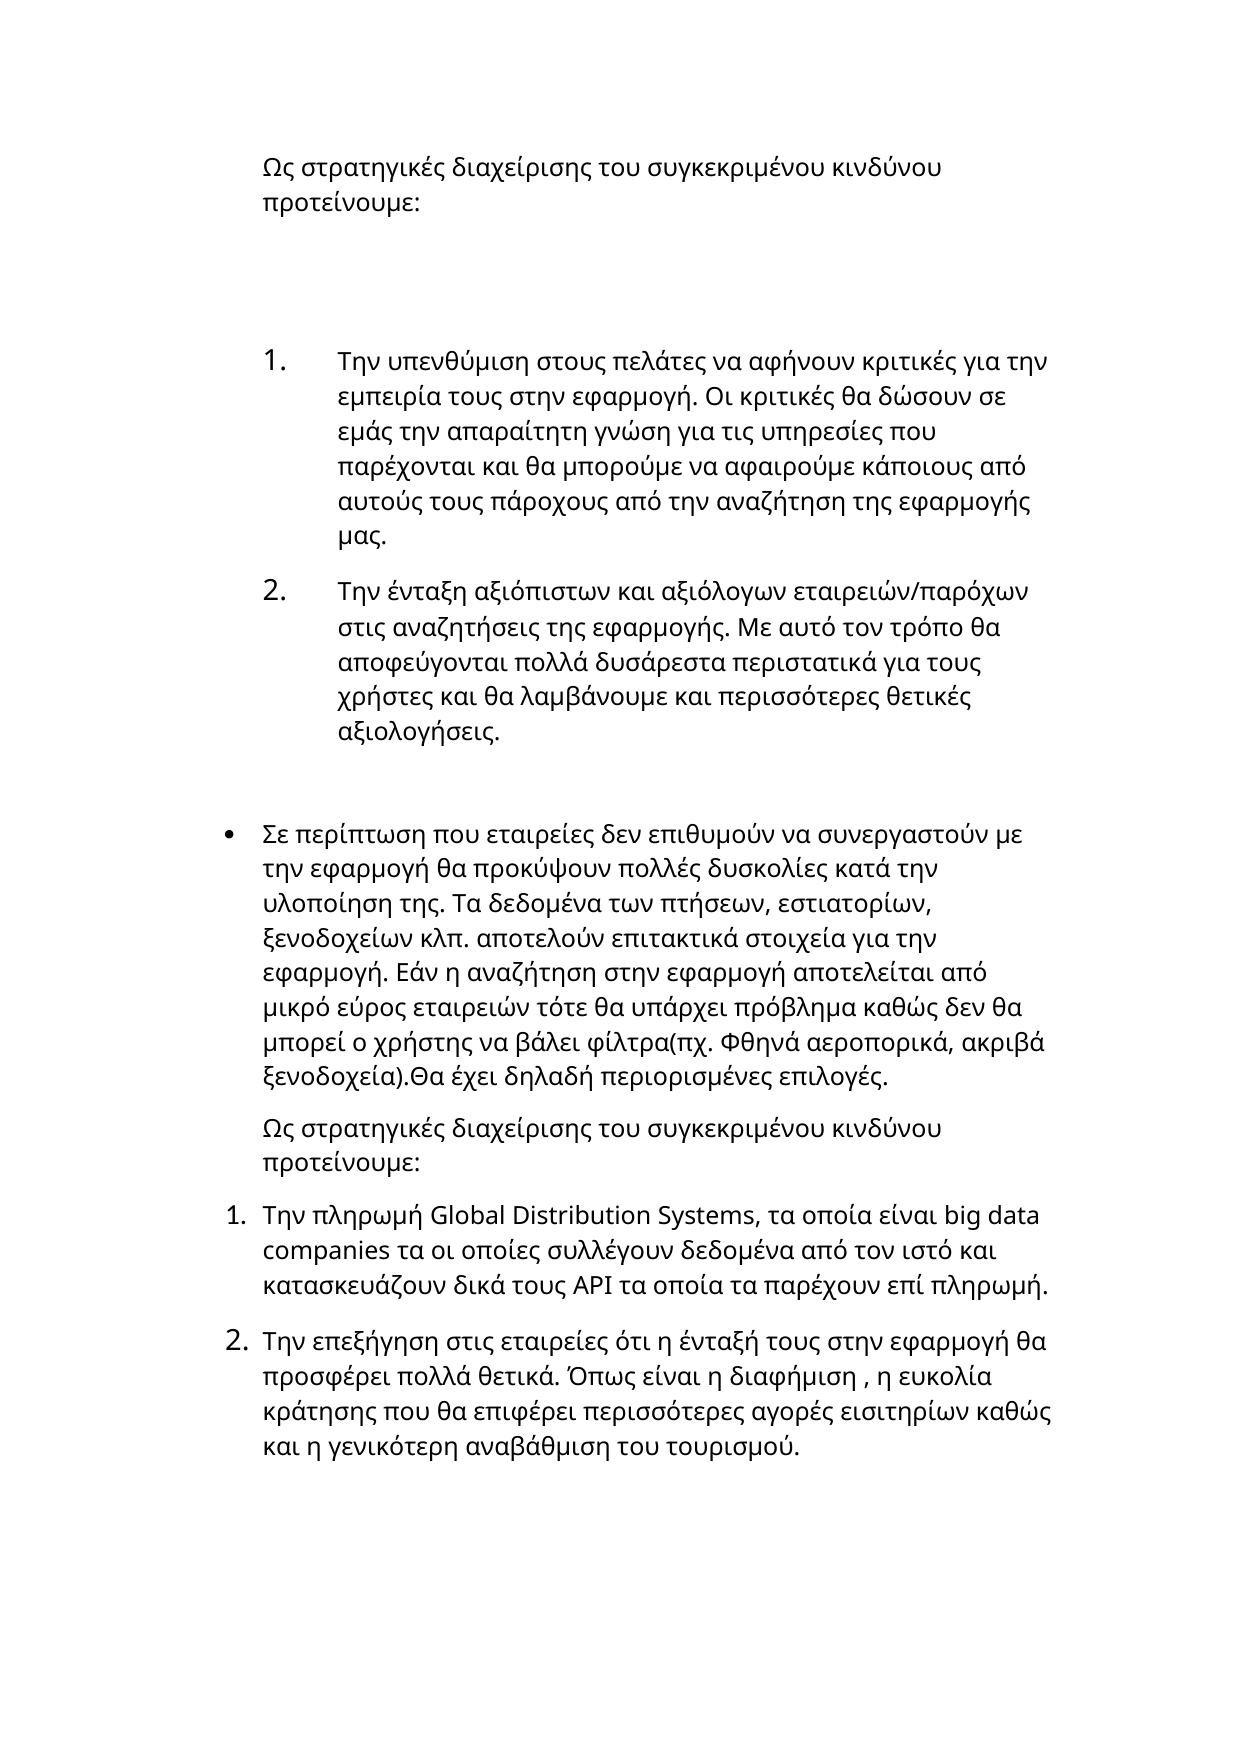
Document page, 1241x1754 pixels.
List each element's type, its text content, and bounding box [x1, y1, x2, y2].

list Την επεξήγηση στις εταιρείες ότι η ένταξή τους στην εφαρμογή θα προσφέρει πολλά θετικά. Όπως είναι η διαφήμιση , η ευκολία κράτησης που θα επιφέρει περισσότερες αγορές εισιτηρίων καθώς και η γενικότερη αναβάθμιση του τουρισμού. [225, 1319, 1053, 1462]
list Ως στρατηγικές διαχείρισης του συγκεκριμένου κινδύνου προτείνουμε: [262, 1110, 1053, 1179]
list Την υπενθύμιση στους πελάτες να αφήνουν κριτικές για την εμπειρία τους στην εφαρμογή. Οι κριτικές θα δώσουν σε εμάς την απαραίτητη γνώση για τις υπηρεσίες που παρέχονται και θα μπορούμε να αφαιρούμε κάποιους από αυτούς τους πάροχους από την αναζήτηση της εφαρμογής μας. [262, 339, 1053, 552]
list Σε περίπτωση που εταιρείες δεν επιθυμούν να συνεργαστούν με την εφαρμογή θα προκύψουν πολλές δυσκολίες κατά την υλοποίηση της. Τα δεδομένα των πτήσεων, εστιατορίων, ξενοδοχείων κλπ. αποτελούν επιτακτικά στοιχεία για την εφαρμογή. Εάν η αναζήτηση στην εφαρμογή αποτελείται από μικρό εύρος εταιρειών τότε θα υπάρχει πρόβλημα καθώς δεν θα μπορεί ο χρήστης να βάλει φίλτρα(πχ. Φθηνά αεροπορικά, ακριβά ξενοδοχεία).Θα έχει δηλαδή περιορισμένες επιλογές. [225, 816, 1053, 1093]
list Την ένταξη αξιόπιστων και αξιόλογων εταιρειών/παρόχων στις αναζητήσεις της εφαρμογής. Με αυτό τον τρόπο θα αποφεύγονται πολλά δυσάρεστα περιστατικά για τους χρήστες και θα λαμβάνουμε και περισσότερες θετικές αξιολογήσεις. [262, 569, 1053, 748]
list Ως στρατηγικές διαχείρισης του συγκεκριμένου κινδύνου προτείνουμε: [262, 150, 1053, 219]
list Την πληρωμή Global Distribution Systems, τα οποία είναι big data companies τα οι οποίες συλλέγουν δεδομένα από τον ιστό και κατασκευάζουν δικά τους API τα οποία τα παρέχουν επί πληρωμή. [225, 1196, 1053, 1301]
